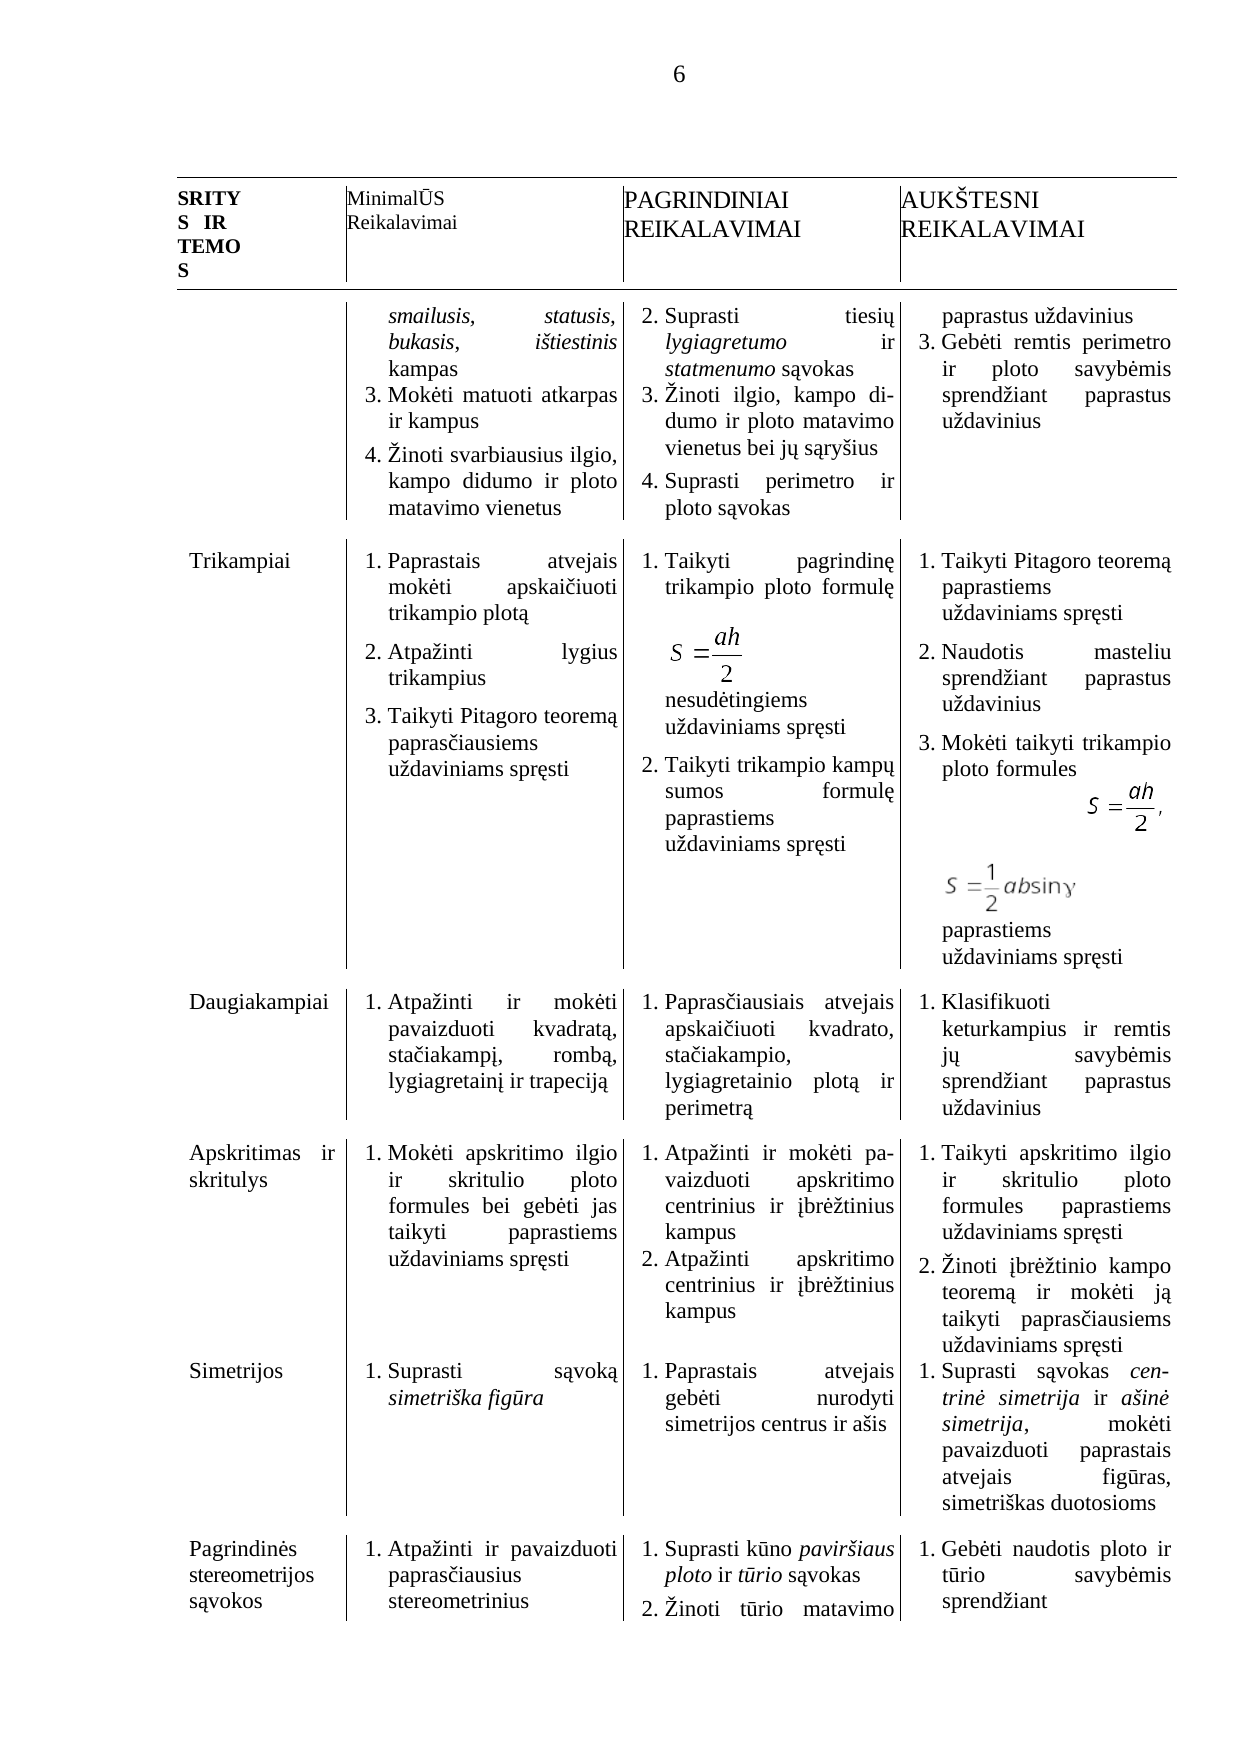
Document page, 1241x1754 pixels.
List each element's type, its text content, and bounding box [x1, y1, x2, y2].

table_cell smailusis, statusis, bukasis, ištiestinis kampas 3. Mokėti matuoti atkarpas ir kampus 4. Žinoti svarbiausius ilgio, kampo didumo ir ploto matavimo vienetus [347, 302, 623, 520]
table_cell [347, 969, 623, 988]
table_cell [177, 1120, 347, 1139]
table_cell [624, 282, 900, 289]
table_cell pagrindiniAI reikalavimai [624, 186, 900, 282]
table_header [347, 178, 623, 186]
table_cell Pagrindinės stereometrijos sąvokos [177, 1535, 346, 1621]
table_cell [1177, 969, 1182, 988]
table_cell [347, 1516, 623, 1535]
table_cell 1. Klasifikuoti keturkampius ir remtis jų savybėmis sprendžiant paprastus uždavinius [901, 989, 1177, 1120]
table_cell [1177, 289, 1182, 302]
table_cell [1177, 186, 1182, 282]
table_cell [347, 1120, 623, 1139]
table_cell 1. Taikyti Pitagoro teoremą paprastiems uždaviniams spręsti 2. Naudotis masteliu sprendžiant paprastus uždavinius 3. Mokėti taikyti trikampio ploto formules paprastiems uždaviniams spręsti [901, 539, 1177, 969]
table_cell [624, 520, 900, 539]
table_header [624, 178, 900, 186]
table_cell 1. Suprasti kūno paviršiaus ploto ir tūrio sąvokas 2. Žinoti tūrio matavimo [624, 1535, 900, 1621]
table_cell sritys ir temos [177, 186, 346, 282]
table_cell [1177, 302, 1182, 520]
table_header [1177, 177, 1182, 186]
table_cell [177, 1192, 346, 1357]
table_cell [177, 969, 347, 988]
table_cell 1. Paprastais atvejais gebėti nurodyti simetrijos centrus ir ašis [624, 1358, 900, 1516]
table_cell [900, 520, 1177, 539]
table_cell Trikampiai [177, 539, 346, 969]
table_cell 1. Taikyti pagrindinę trikampio ploto formulę nesudėtingiems uždaviniams spręsti 2. Taikyti trikampio kampų sumos formulę paprastiems uždaviniams spręsti [624, 539, 900, 969]
table_cell [624, 1516, 900, 1535]
table_cell 2. Suprasti tiesių lygiagretumo ir statmenumo sąvokas 3. Žinoti ilgio, kampo di-dumo ir ploto matavimo vienetus bei jų sąryšius 4. Suprasti perimetro ir ploto sąvokas [624, 302, 900, 520]
table_cell [1177, 1120, 1182, 1139]
table_cell [900, 1120, 1177, 1139]
table_cell 1. Atpažinti ir mokėti pavaizduoti kvadratą, stačiakampį, rombą, lygiagretainį ir trapeciją [347, 989, 623, 1120]
table_cell Apskritimas ir skritulys [177, 1139, 346, 1192]
table_cell 1. Paprastais atvejais mokėti apskaičiuoti trikampio plotą 2. Atpažinti lygius trikampius 3. Taikyti Pitagoro teoremą paprasčiausiems uždaviniams spręsti [347, 539, 623, 969]
table_header [177, 178, 347, 186]
table_cell 1. Atpažinti ir mokėti pa-vaizduoti apskritimo centrinius ir įbrėžtinius kampus 2. Atpažinti apskritimo centrinius ir įbrėžtinius kampus [624, 1139, 900, 1357]
table_cell 1. Paprasčiausiais atvejais apskaičiuoti kvadrato, stačiakampio, lygiagretainio plotą ir perimetrą [624, 989, 900, 1120]
table_cell 1. Atpažinti ir pavaizduoti paprasčiausius stereometrinius [347, 1535, 623, 1621]
table_cell [1177, 1192, 1182, 1357]
table_cell [900, 1516, 1177, 1535]
table_cell Simetrijos [177, 1358, 346, 1516]
table_cell [177, 290, 1177, 302]
table_cell 1. Suprasti sąvoką simetriška figūra [347, 1358, 623, 1516]
table_cell [347, 520, 623, 539]
table_cell [1177, 1535, 1182, 1621]
table_cell [177, 520, 347, 539]
table_cell [900, 969, 1177, 988]
table_cell paprastus uždavinius 3. Gebėti remtis perimetro ir ploto savybėmis sprendžiant paprastus uždavinius [901, 302, 1177, 520]
table_cell Aukštesni reikalavimai [901, 186, 1177, 282]
table_cell [177, 282, 347, 289]
table_cell [1177, 1516, 1182, 1535]
table_cell 1. Taikyti apskritimo ilgio ir skritulio ploto formules paprastiems uždaviniams spręsti 2. Žinoti įbrėžtinio kampo teoremą ir mokėti ją taikyti paprasčiausiems uždaviniams spręsti [901, 1139, 1177, 1357]
table_cell [624, 1120, 900, 1139]
table_cell 1. Mokėti apskritimo ilgio ir skritulio ploto formules bei gebėti jas taikyti paprastiems uždaviniams spręsti [347, 1139, 623, 1357]
table_cell Daugiakampiai [177, 989, 346, 1120]
table_cell [1177, 520, 1182, 539]
table_header [900, 178, 1177, 186]
table_cell [1177, 1358, 1182, 1516]
table_cell 1. Gebėti naudotis ploto ir tūrio savybėmis sprendžiant [901, 1535, 1177, 1621]
table_cell [177, 1516, 347, 1535]
table_cell [347, 282, 623, 289]
table_cell [1177, 989, 1182, 1120]
table_cell [177, 302, 346, 520]
table_cell MinimalŪS Reikalavimai [347, 186, 623, 282]
table_cell [900, 282, 1177, 289]
table_cell 1. Suprasti sąvokas cen-trinė simetrija ir ašinė simetrija, mokėti pavaizduoti paprastais atvejais figūras, simetriškas duotosioms [901, 1358, 1177, 1516]
table_cell [1177, 1139, 1182, 1192]
table_cell [624, 969, 900, 988]
table_cell [1177, 539, 1182, 969]
